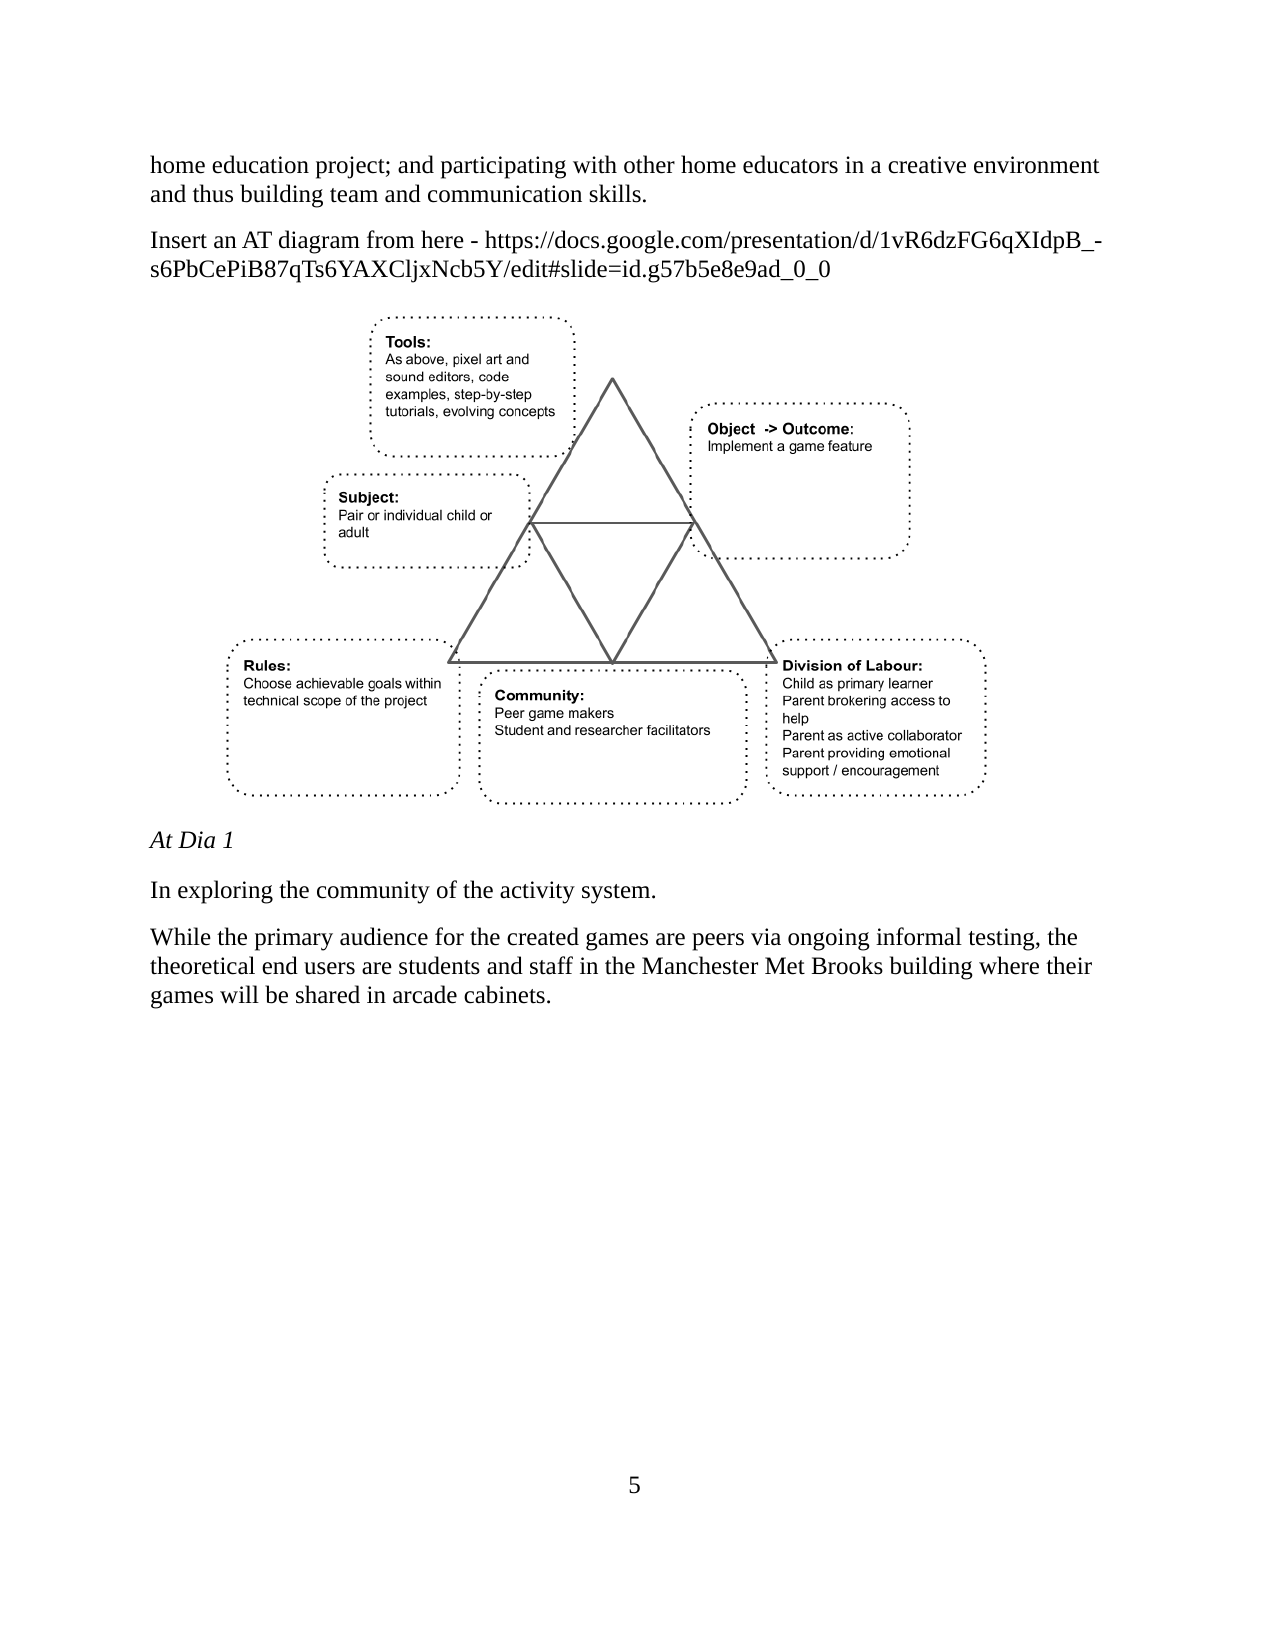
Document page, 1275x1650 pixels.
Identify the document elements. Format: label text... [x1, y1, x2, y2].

text In exploring the community of the activity system. [150, 876, 1125, 904]
text Insert an AT diagram from here - https://docs.google.com/presentation/d/1vR6dzFG6qXIdpB_-s6PbCePiB87qTs6YAXCljxNcb5Y/edit#slide=id.g57b5e8e9ad_0_0 [150, 225, 1125, 283]
text home education project; and participating with other home educators in a creative environment and thus building team and communication skills. [150, 150, 1125, 207]
picture [150, 291, 1077, 813]
text At Dia 1 [150, 825, 1125, 854]
text While the primary audience for the created games are peers via ongoing informal testing, the theoretical end users are students and staff in the Manchester Met Brooks building where their games will be shared in arcade cabinets. [150, 922, 1125, 1008]
